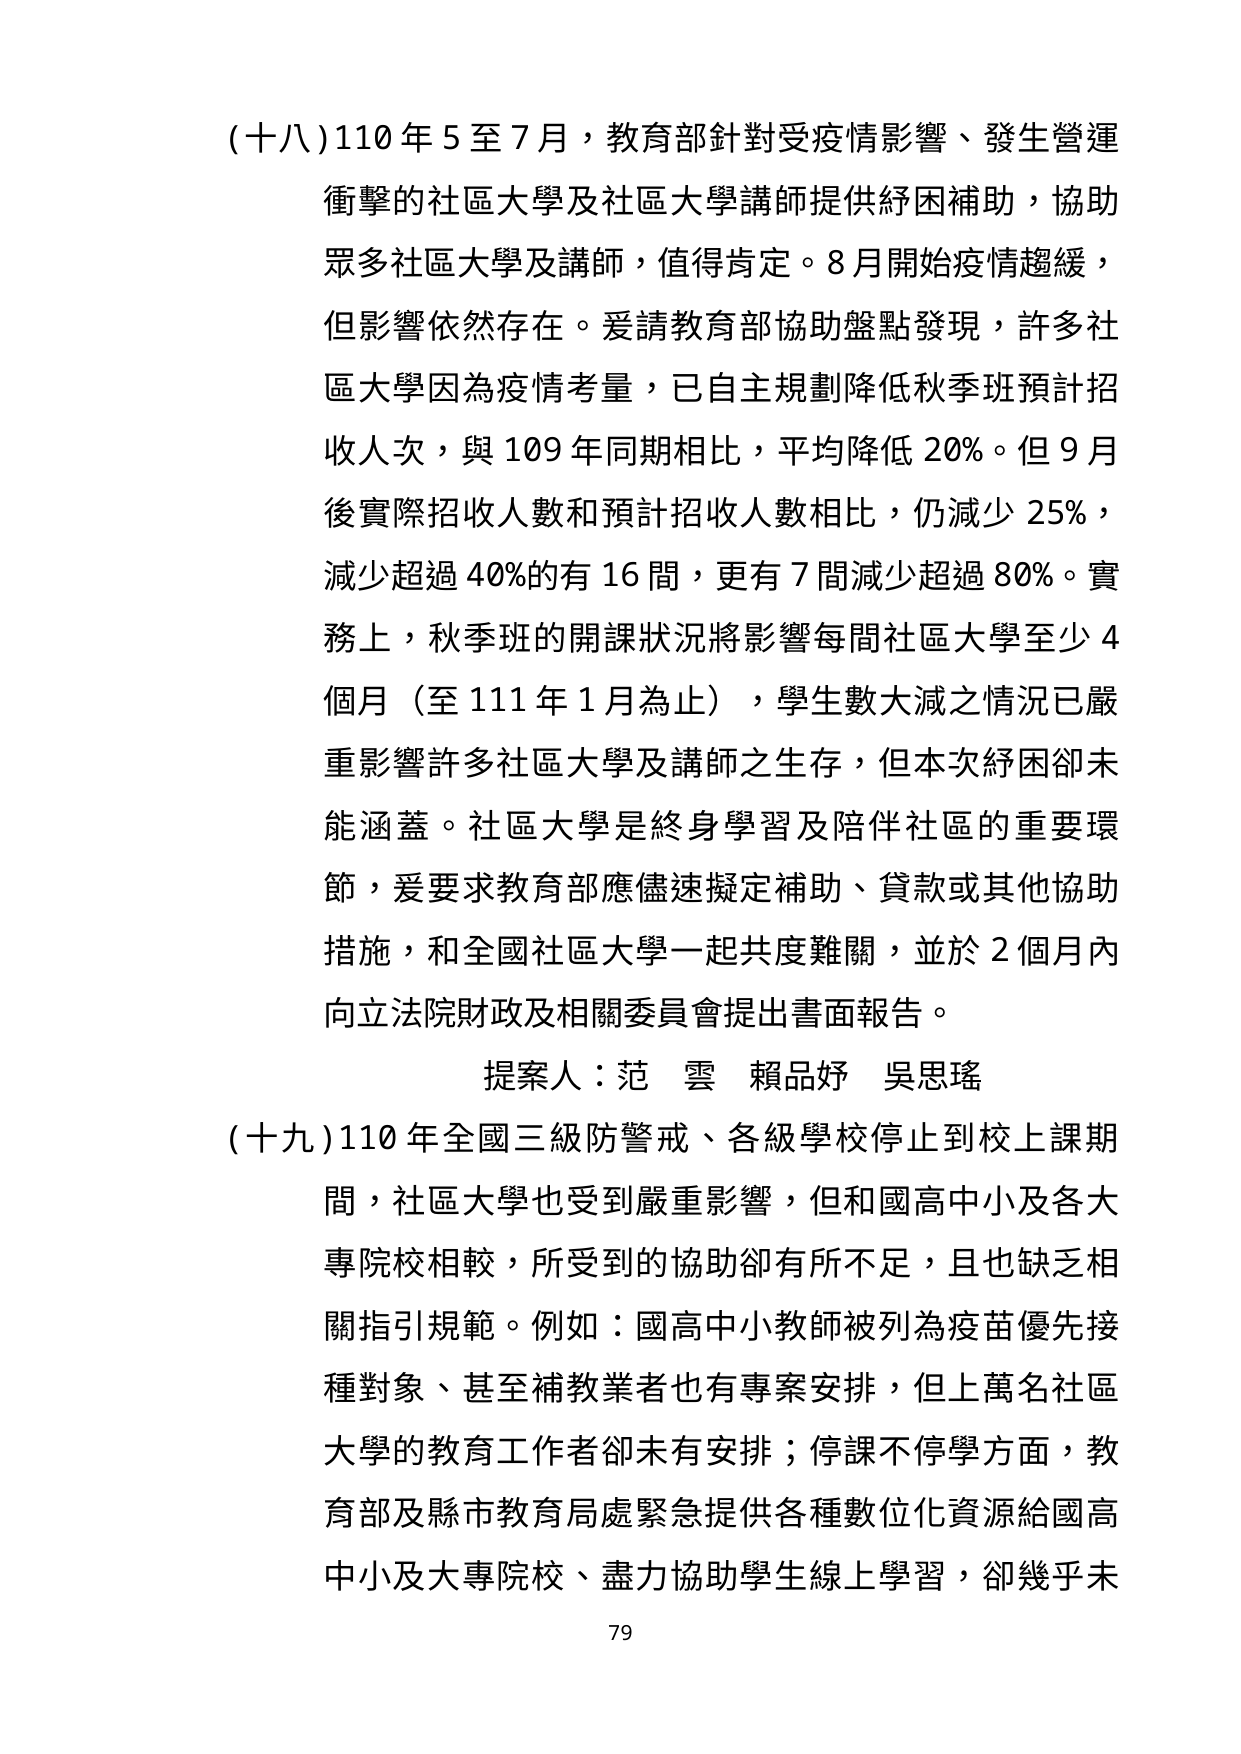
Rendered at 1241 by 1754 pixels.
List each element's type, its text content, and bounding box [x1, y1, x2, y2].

text (十八)110年5至7月，教育部針對受疫情影響、發生營運衝擊的社區大學及社區大學講師提供紓困補助，協助眾多社區大學及講師，值得肯定。8月開始疫情趨緩，但影響依然存在。爰請教育部協助盤點發現，許多社區大學因為疫情考量，已自主規劃降低秋季班預計招收人次，與109年同期相比，平均降低20%。但9月後實際招收人數和預計招收人數相比，仍減少25%，減少超過40%的有16間，更有7間減少超過80%。實務上，秋季班的開課狀況將影響每間社區大學至少4個月（至111年1月為止），學生數大減之情況已嚴重影響許多社區大學及講師之生存，但本次紓困卻未能涵蓋。社區大學是終身學習及陪伴社區的重要環節，爰要求教育部應儘速擬定補助、貸款或其他協助措施，和全國社區大學一起共度難關，並於2個月內向立法院財政及相關委員會提出書面報告。 [223, 94, 1120, 1032]
text (十九)110年全國三級防警戒、各級學校停止到校上課期間，社區大學也受到嚴重影響，但和國高中小及各大專院校相較，所受到的協助卻有所不足，且也缺乏相關指引規範。例如：國高中小教師被列為疫苗優先接種對象、甚至補教業者也有專案安排，但上萬名社區大學的教育工作者卻未有安排；停課不停學方面，教育部及縣市教育局處緊急提供各種數位化資源給國高中小及大專院校、盡力協助學生線上學習，卻幾乎未 [223, 1094, 1120, 1594]
text 提案人：范 雲 賴品妤 吳思瑤 [483, 1032, 1120, 1094]
